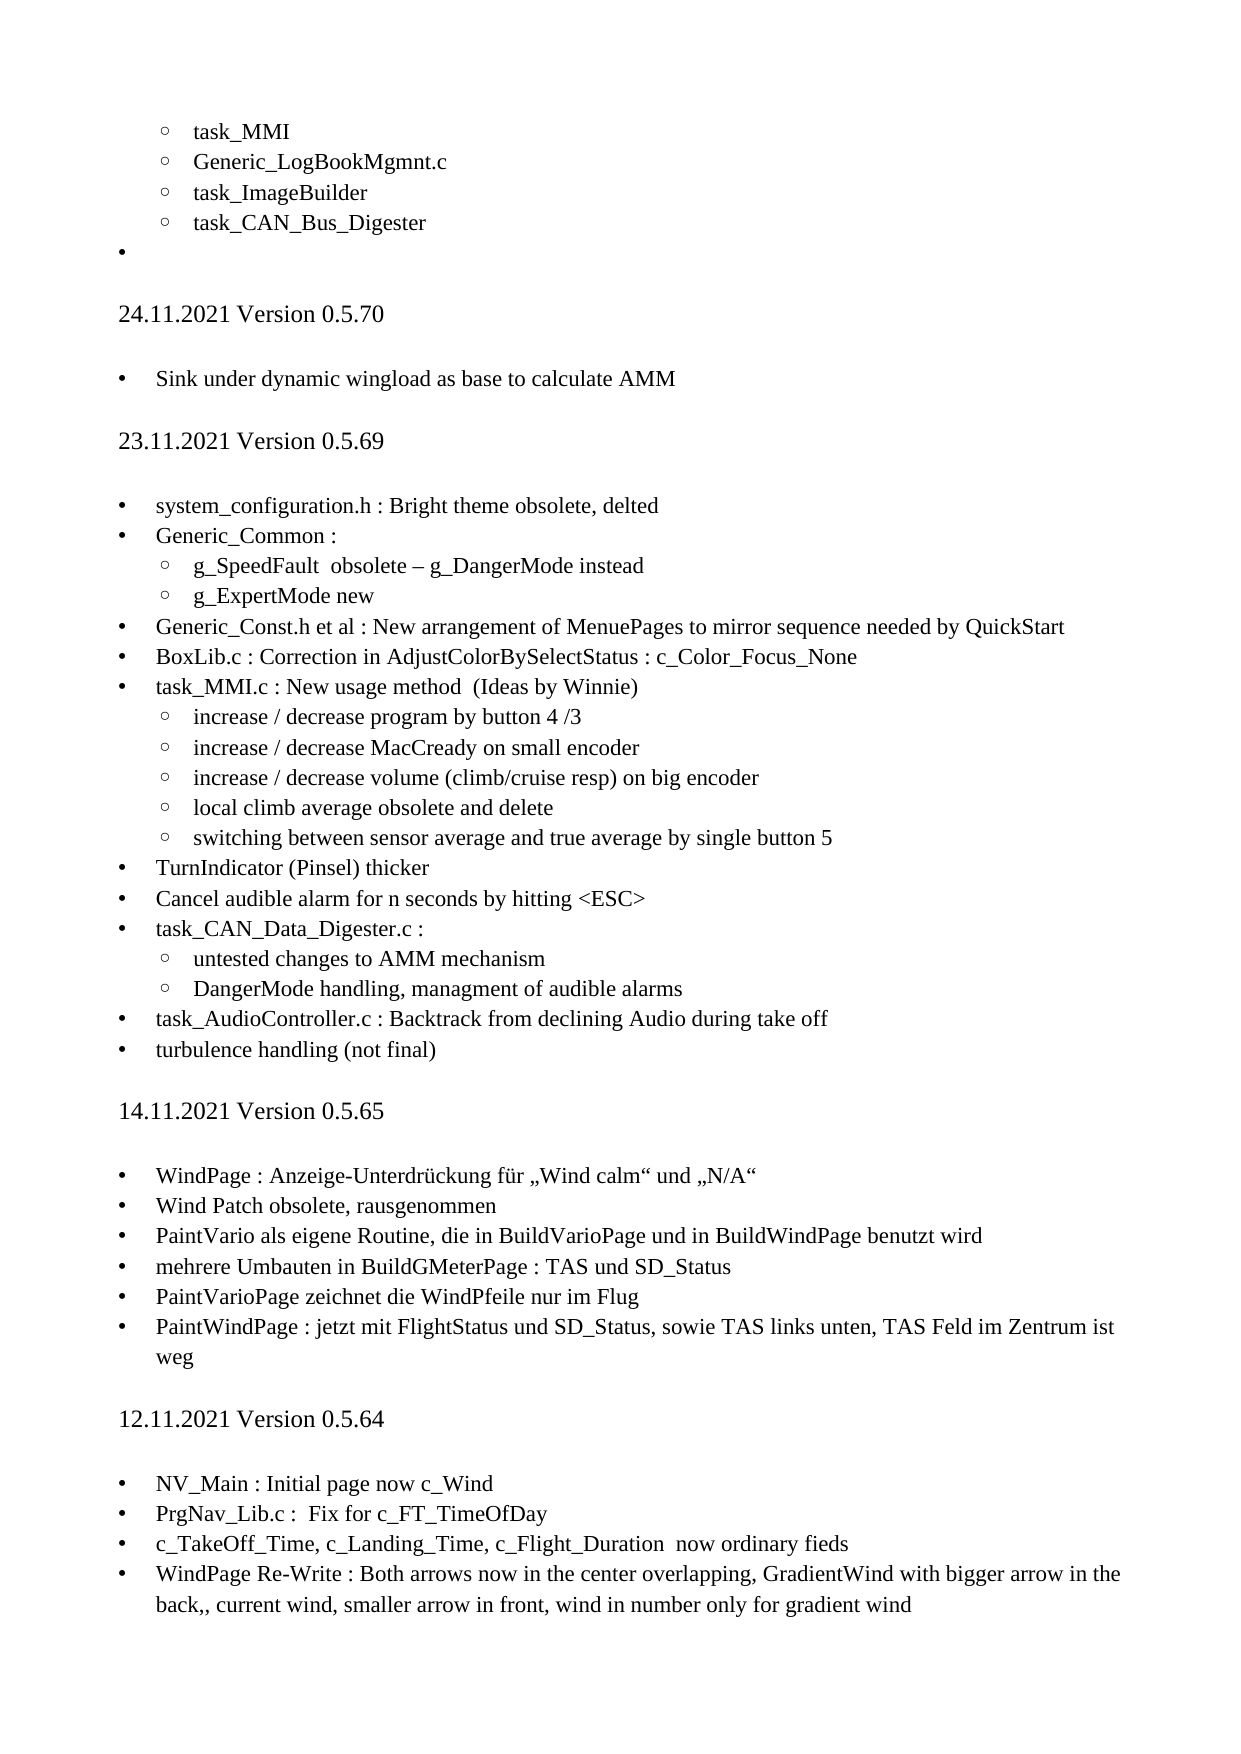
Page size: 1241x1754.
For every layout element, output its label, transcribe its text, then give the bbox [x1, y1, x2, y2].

list task_MMI.c : New usage method (Ideas by Winnie) [118, 673, 1122, 699]
list Generic_Const.h et al : New arrangement of MenuePages to mirror sequence needed by QuickStart [118, 613, 1122, 639]
text 12.11.2021 Version 0.5.64 [118, 1404, 1122, 1432]
list local climb average obsolete and delete [156, 794, 1122, 820]
list Cancel audible alarm for n seconds by hitting <ESC> [118, 884, 1122, 911]
list g_ExpertMode new [156, 582, 1122, 609]
list turbulence handling (not final) [118, 1036, 1122, 1062]
list untested changes to AMM mechanism [156, 945, 1122, 971]
list NV_Main : Initial page now c_Wind [118, 1470, 1122, 1496]
list task_MMI [156, 118, 1122, 144]
list WindPage Re-Write : Both arrows now in the center overlapping, GradientWind with bigger arrow in the back,, current wind, smaller arrow in front, wind in number only for gradient wind [118, 1560, 1122, 1617]
list mehrere Umbauten in BuildGMeterPage : TAS und SD_Status [118, 1253, 1122, 1279]
list g_SpeedFault obsolete – g_DangerMode instead [156, 552, 1122, 579]
list task_ImageBuilder [156, 178, 1122, 205]
list task_AudioController.c : Backtrack from declining Audio during take off [118, 1005, 1122, 1032]
list Generic_Common : [118, 522, 1122, 548]
list PaintWindPage : jetzt mit FlightStatus und SD_Status, sowie TAS links unten, TAS Feld im Zentrum ist weg [118, 1313, 1122, 1370]
list increase / decrease volume (climb/cruise resp) on big encoder [156, 764, 1122, 790]
list task_CAN_Bus_Digester [156, 209, 1122, 235]
list PaintVarioPage zeichnet die WindPfeile nur im Flug [118, 1283, 1122, 1309]
list WindPage : Anzeige-Unterdrückung für „Wind calm“ und „N/A“ [118, 1162, 1122, 1188]
text 23.11.2021 Version 0.5.69 [118, 426, 1122, 454]
list Generic_LogBookMgmnt.c [156, 148, 1122, 175]
list task_CAN_Data_Digester.c : [118, 915, 1122, 941]
list PaintVario als eigene Routine, die in BuildVarioPage und in BuildWindPage benutzt wird [118, 1222, 1122, 1249]
list increase / decrease program by button 4 /3 [156, 703, 1122, 730]
list BoxLib.c : Correction in AdjustColorBySelectStatus : c_Color_Focus_None [118, 643, 1122, 669]
list PrgNav_Lib.c : Fix for c_FT_TimeOfDay [118, 1500, 1122, 1526]
list switching between sensor average and true average by single button 5 [156, 824, 1122, 851]
list Sink under dynamic wingload as base to calculate AMM [118, 365, 1122, 392]
list system_configuration.h : Bright theme obsolete, delted [118, 492, 1122, 518]
text 14.11.2021 Version 0.5.65 [118, 1096, 1122, 1125]
list c_TakeOff_Time, c_Landing_Time, c_Flight_Duration now ordinary fieds [118, 1530, 1122, 1557]
list TurnIndicator (Pinsel) thicker [118, 854, 1122, 881]
list Wind Patch obsolete, rausgenommen [118, 1192, 1122, 1219]
list increase / decrease MacCready on small encoder [156, 733, 1122, 760]
list DangerMode handling, managment of audible alarms [156, 975, 1122, 1002]
text 24.11.2021 Version 0.5.70 [118, 299, 1122, 328]
